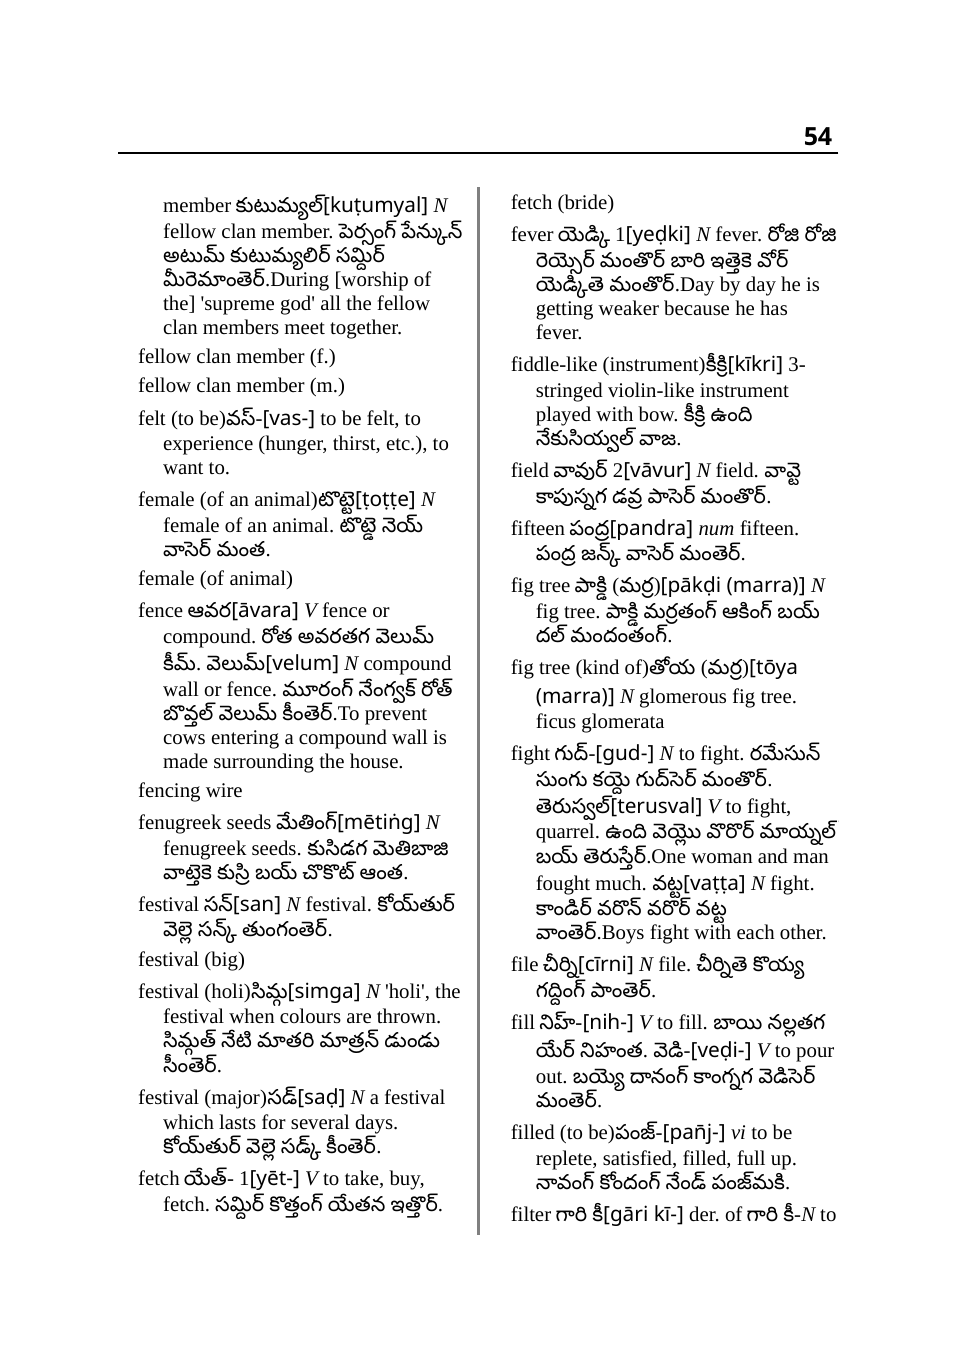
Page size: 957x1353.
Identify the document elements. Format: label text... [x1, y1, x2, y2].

text fellow clan member (m.) [119, 370, 465, 399]
text felt (to be)వస్-[vas-] to be felt, to experience (hunger, thirst, etc.), to want to. [119, 399, 465, 481]
text feverయెడ్కి 1[yeḍki] N fever. రోజి రోజి రెయ్సెర్ మంతొర్ బారి ఇత్తెకె వోర్ యెడ్కితె మంతొర్.Day by day he is getting weaker because he has fever. [492, 216, 837, 346]
text festivalసన్[san] N festival. కోయ్‌తుర్ వెల్లె సన్క్ తుంగంతెర్. [119, 886, 465, 943]
text filled (to be)పంజ్-[pan̄j-] vi to be replete, satisfied, filled, full up. నావంగ్ కోందంగ్ నేండ్ పంజ్‌మకి. [492, 1114, 837, 1196]
text festival (big) [119, 943, 465, 973]
text fig treeపాక్డి (మర్ర)[pākḍi (marra)] N fig tree. పాక్డి మర్రతంగ్ ఆకింగ్ బయ్ దల్ మందంతంగ్. [492, 567, 837, 649]
text fenceఆవర[āvara] V fence or compound. రోత అవరతగ వెలుమ్ కీమ్. వెలుమ్[velum] N compound wall or fence. మూరంగ్ నేంగ్వక్ రోత్ బొవ్తల్ వెలుమ్ కీంతెర్.To prevent cows entering a compound wall is made surrounding the house. [119, 592, 465, 775]
text fig tree (kind of)తోయ (మర్ర)[tōya (marra)] N glomerous fig tree. ficus glomerata [492, 649, 837, 735]
text fenugreek seedsమేతింగ్[mētiṅg] N fenugreek seeds. కుసిడగ మెతిబాజి వాట్తెకె కుస్రి బయ్ చొకొట్ ఆంత. [119, 804, 465, 886]
text female (of an animal)టొట్టె[ṭoṭṭe] N female of an animal. టొట్డె నెయ్ వాసెర్ మంత. [119, 481, 465, 563]
text fieldవావుర్ 2[vāvur] N field. వావ్టె కాపుస్నగ డవ్ర పాసెర్ మంతొర్. [492, 452, 837, 510]
text memberకుటుమ్యల్[kuṭumyal] N fellow clan member. పెర్సంగ్ పేన్కున్ అటుమ్ కుటుమ్యలిర్ సమ్దిర్ మీరెమాంతెర్.During [worship of the] 'supreme god' all the fellow clan members meet together. [119, 188, 465, 341]
text festival (holi)సిమ్గ[simga] N 'holi', the festival when colours are thrown. సిమ్గత్ నేటి మాతరి మాత్రన్ డుండు సీంతెర్. [119, 973, 465, 1079]
text filterగారి కీ[gāri kī-] der. ofగారి కీ-N to [492, 1196, 837, 1232]
text fightగుద్-[gud-] N to fight. రమేసున్ సుంగు కయ్దె గుద్‌సెర్ మంతొర్. తెరుస్వల్[terusval] V to fight, quarrel. ఉంది వెయ్లొ వొరొర్ మాయ్నల్ బయ్ తెరుస్తేర్.One woman and man fought much. వట్ట[vaṭṭa] N fight. కాండిర్ వరొన్ వరొర్ వట్ట వాంతెర్.Boys fight with each other. [492, 735, 837, 946]
text female (of animal) [119, 563, 465, 592]
text fifteenపంద్ర[pandra] num fifteen. పంద్ర జన్క్ వాసెర్ మంతెర్. [492, 510, 837, 567]
text fetchయేత్- 1[yēt-] V to take, buy, fetch. సమ్దిర్ కొత్తంగ్ యేతన ఇత్తొర్. [119, 1160, 465, 1220]
text festival (major)సడ్[saḍ] N a festival which lasts for several days. కోయ్‌తుర్ వెల్లె సడ్క్ కీంతెర్. [119, 1079, 465, 1160]
text fellow clan member (f.) [119, 341, 465, 370]
text fetch (bride) [492, 188, 837, 216]
text fencing wire [119, 775, 465, 804]
text fillనిహ్-[nih-] V to fill. బాయి నల్లతగ యేర్ నిహంత. వెడి-[veḍi-] V to pour out. బయ్యె దానంగ్ కాంగ్నగ వెడిసెర్ మంతెర్. [492, 1004, 837, 1114]
text fiddle-like (instrument)కీక్రి[kīkri] 3-stringed violin-like instrument played with bow. కీక్రి ఉంది నేకుసియ్వల్ వాజ. [492, 346, 837, 452]
text fileచీర్ని[cīrni] N file. చీర్నితె కొయ్య గద్దింగ్ పాంతెర్. [492, 946, 837, 1004]
